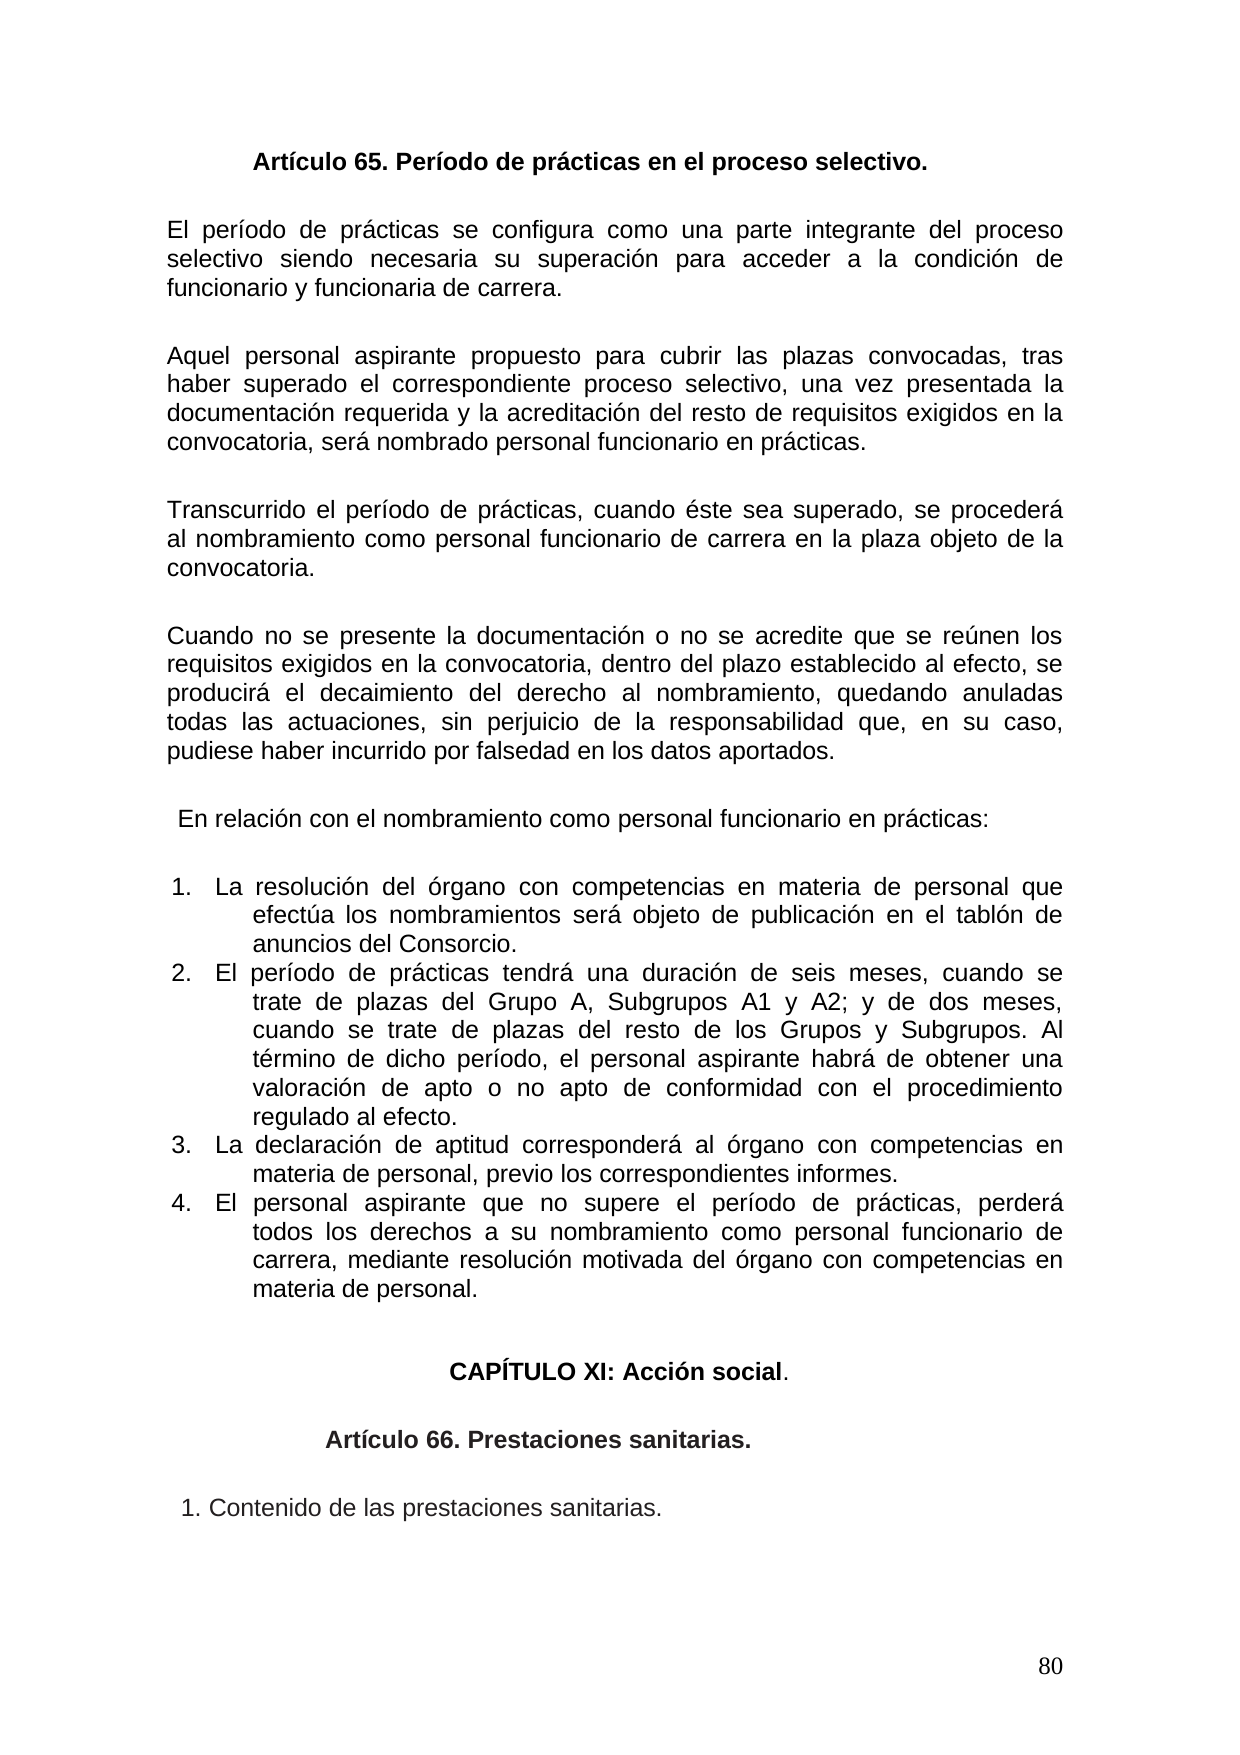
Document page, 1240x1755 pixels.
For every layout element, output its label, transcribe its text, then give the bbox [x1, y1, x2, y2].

text El período de prácticas se configura como una parte integrante del proceso selectivo siendo necesaria su superación para acceder a la condición de funcionario y funcionaria de carrera. [167, 215, 1063, 301]
list El personal aspirante que no supere el período de prácticas, perderá todos los derechos a su nombramiento como personal funcionario de carrera, mediante resolución motivada del órgano con competencias en materia de personal. [171, 1188, 1063, 1303]
text Transcurrido el período de prácticas, cuando éste sea superado, se procederá al nombramiento como personal funcionario de carrera en la plaza objeto de la convocatoria. [167, 495, 1063, 581]
subtitle Artículo 66. Prestaciones sanitarias. [325, 1425, 1075, 1453]
list Contenido de las prestaciones sanitarias. [167, 1493, 1075, 1522]
list El período de prácticas tendrá una duración de seis meses, cuando se trate de plazas del Grupo A, Subgrupos A1 y A2; y de dos meses, cuando se trate de plazas del resto de los Grupos y Subgrupos. Al término de dicho período, el personal aspirante habrá de obtener una valoración de apto o no apto de conformidad con el procedimiento regulado al efecto. [171, 958, 1063, 1130]
list La resolución del órgano con competencias en materia de personal que efectúa los nombramientos será objeto de publicación en el tablón de anuncios del Consorcio. [171, 872, 1063, 958]
text Cuando no se presente la documentación o no se acredite que se reúnen los requisitos exigidos en la convocatoria, dentro del plazo establecido al efecto, se producirá el decaimiento del derecho al nombramiento, quedando anuladas todas las actuaciones, sin perjuicio de la responsabilidad que, en su caso, pudiese haber incurrido por falsedad en los datos aportados. [167, 621, 1063, 764]
list La declaración de aptitud corresponderá al órgano con competencias en materia de personal, previo los correspondientes informes. [171, 1130, 1063, 1188]
subtitle Artículo 65. Período de prácticas en el proceso selectivo. [251, 147, 930, 176]
text Aquel personal aspirante propuesto para cubrir las plazas convocadas, tras haber superado el correspondiente proceso selectivo, una vez presentada la documentación requerida y la acreditación del resto de requisitos exigidos en la convocatoria, será nombrado personal funcionario en prácticas. [167, 341, 1063, 456]
text En relación con el nombramiento como personal funcionario en prácticas: [177, 804, 1075, 832]
subtitle CAPÍTULO XI: Acción social. [449, 1357, 1075, 1385]
